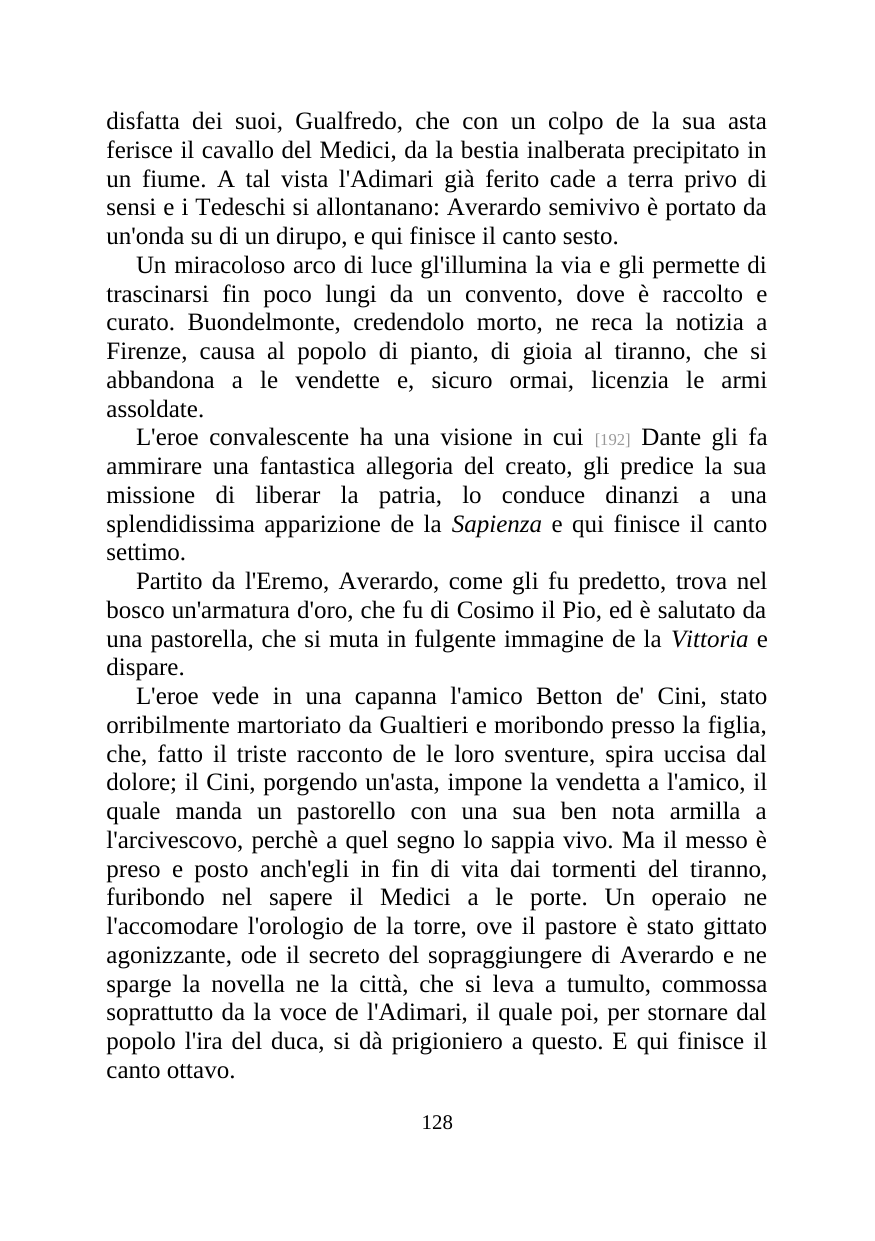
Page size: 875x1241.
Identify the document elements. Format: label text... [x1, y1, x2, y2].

text disfatta dei suoi, Gualfredo, che con un colpo de la sua asta ferisce il cavallo del Medici, da la bestia inalberata precipitato in un fiume. A tal vista l'Adimari già ferito cade a terra privo di sensi e i Tedeschi si allontanano: Averardo semivivo è portato da un'onda su di un dirupo, e qui finisce il canto sesto. [106, 106, 768, 250]
text Partito da l'Eremo, Averardo, come gli fu predetto, trova nel bosco un'armatura d'oro, che fu di Cosimo il Pio, ed è salutato da una pastorella, che si muta in fulgente immagine de la Vittoria e dispare. [106, 566, 768, 681]
text L'eroe vede in una capanna l'amico Betton de' Cini, stato orribilmente martoriato da Gualtieri e moribondo presso la figlia, che, fatto il triste racconto de le loro sventure, spira uccisa dal dolore; il Cini, porgendo un'asta, impone la vendetta a l'amico, il quale manda un pastorello con una sua ben nota armilla a l'arcivescovo, perchè a quel segno lo sappia vivo. Ma il messo è preso e posto anch'egli in fin di vita dai tormenti del tiranno, furibondo nel sapere il Medici a le porte. Un operaio ne l'accomodare l'orologio de la torre, ove il pastore è stato gittato agonizzante, ode il secreto del sopraggiungere di Averardo e ne sparge la novella ne la città, che si leva a tumulto, commossa soprattutto da la voce de l'Adimari, il quale poi, per stornare dal popolo l'ira del duca, si dà prigioniero a questo. E qui finisce il canto ottavo. [106, 681, 768, 1084]
text L'eroe convalescente ha una visione in cui [192] Dante gli fa ammirare una fantastica allegoria del creato, gli predice la sua missione di liberar la patria, lo conduce dinanzi a una splendidissima apparizione de la Sapienza e qui finisce il canto settimo. [106, 422, 768, 566]
text Un miracoloso arco di luce gl'illumina la via e gli permette di trascinarsi fin poco lungi da un convento, dove è raccolto e curato. Buondelmonte, credendolo morto, ne reca la notizia a Firenze, causa al popolo di pianto, di gioia al tiranno, che si abbandona a le vendette e, sicuro ormai, licenzia le armi assoldate. [106, 250, 768, 422]
